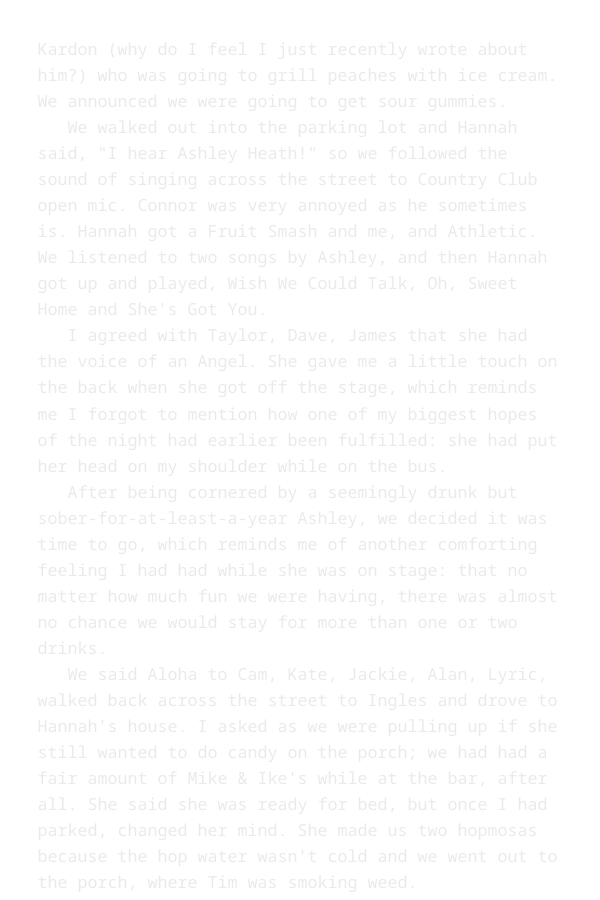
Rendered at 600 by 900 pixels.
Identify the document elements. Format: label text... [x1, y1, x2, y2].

text We walked out into the parking lot and Hannah said, "I hear Ashley Heath!" so we followed the sound of singing across the street to Country Club open mic. Connor was very annoyed as he sometimes is. Hannah got a Fruit Smash and me, and Athletic. We listened to two songs by Ashley, and then Hannah got up and played, Wish We Could Talk, Oh, Sweet Home and She's Got You. [37, 116, 562, 321]
text After being cornered by a seemingly drunk but sober-for-at-least-a-year Ashley, we decided it was time to go, which reminds me of another comforting feeling I had had while she was on stage: that no matter how much fun we were having, there was almost no chance we would stay for more than one or two drinks. [37, 480, 562, 659]
text Kardon (why do I feel I just recently wrote about him?) who was going to grill peaches with ice cream. We announced we were going to get sour gummies. [37, 37, 562, 112]
text We said Aloha to Cam, Kate, Jackie, Alan, Lyric, walked back across the street to Ingles and drove to Hannah's house. I asked as we were pulling up if she still wanted to do candy on the porch; we had had a fair amount of Mike & Ike's while at the bar, after all. She said she was ready for bed, but once I had parked, changed her mind. She made us two hopmosas because the hop water wasn't cold and we went out to the porch, where Tim was smoking weed. [37, 662, 562, 893]
text I agreed with Taylor, Dave, James that she had the voice of an Angel. She gave me a little touch on the back when she got off the stage, which reminds me I forgot to mention how one of my biggest hopes of the night had earlier been fulfilled: she had put her head on my shoulder while on the bus. [37, 324, 562, 477]
